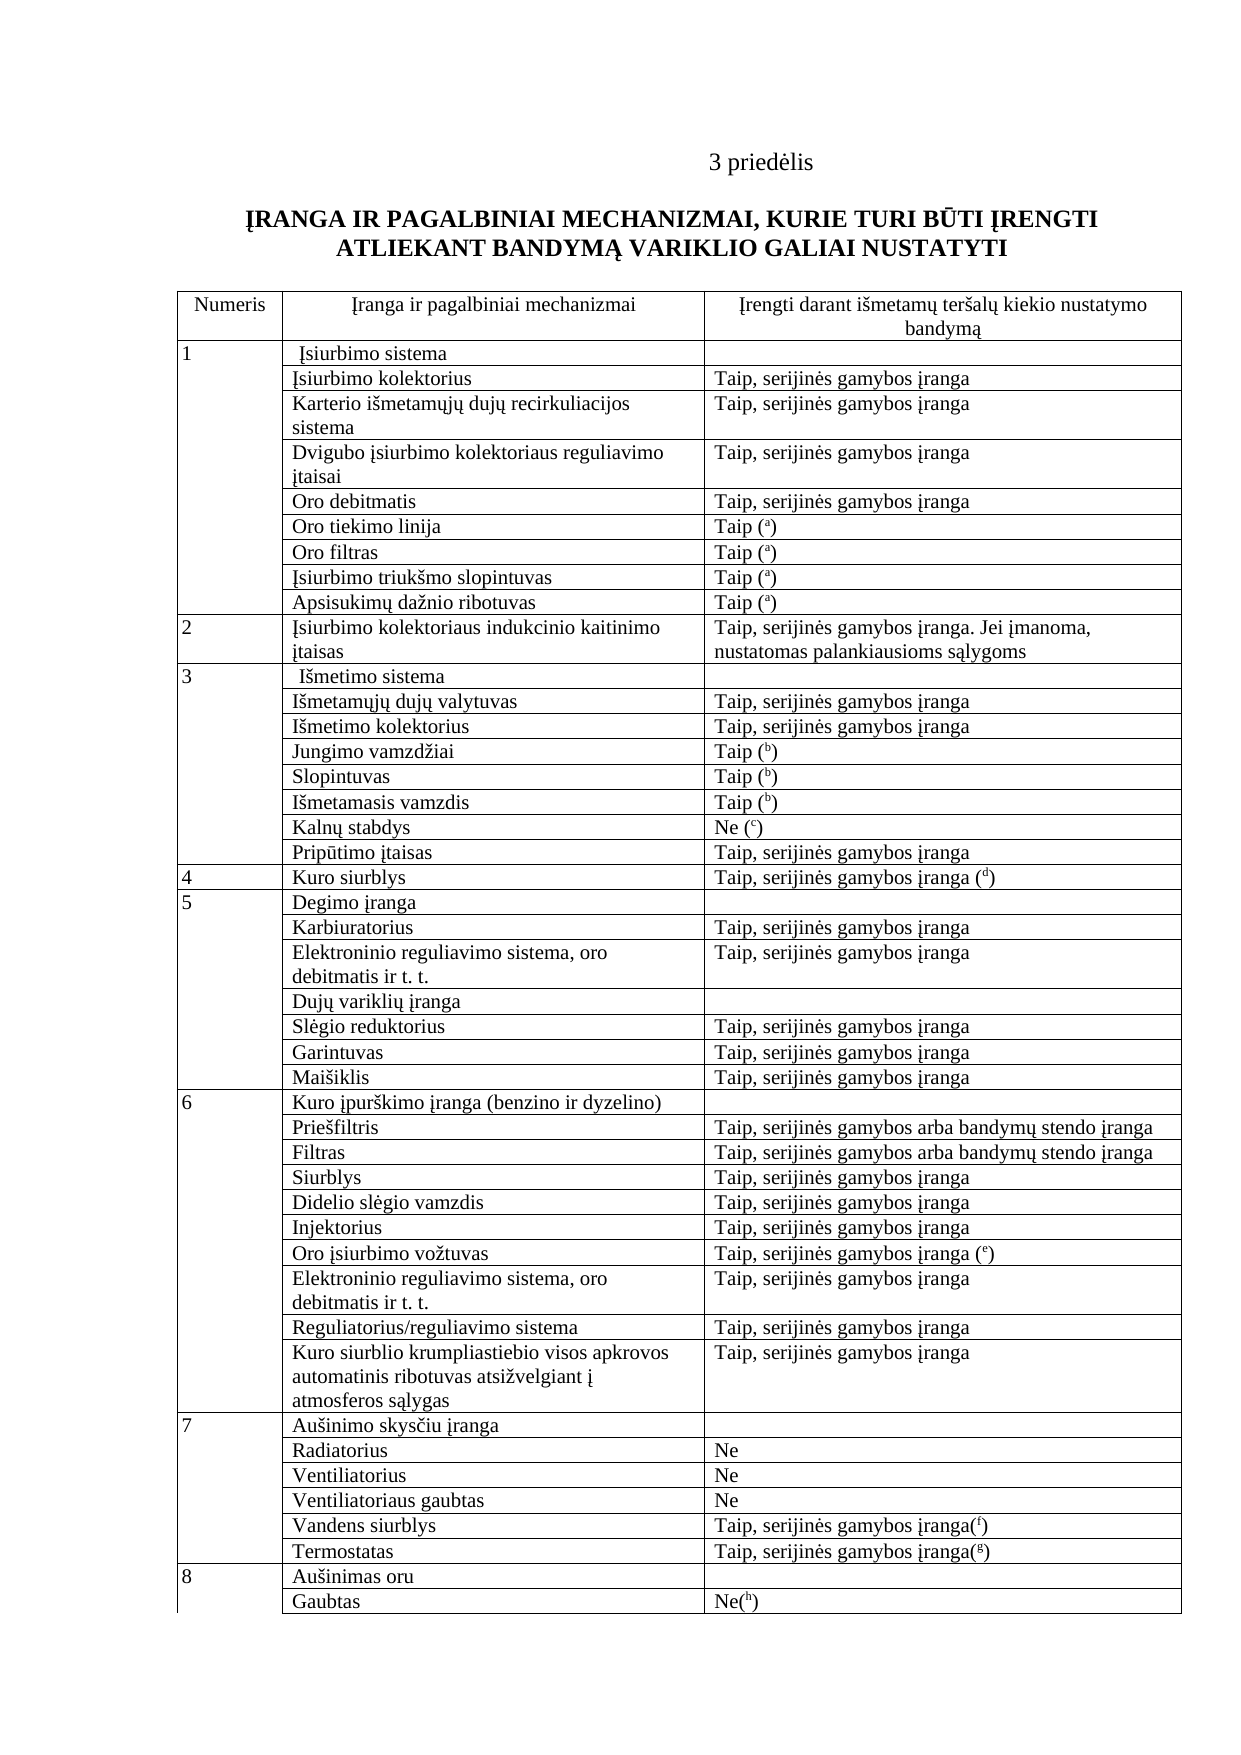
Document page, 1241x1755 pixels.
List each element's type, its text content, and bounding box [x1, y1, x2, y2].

table_cell Taip, serijinės gamybos įranga [705, 1040, 1181, 1064]
table_cell [178, 764, 282, 788]
table_cell 5 [178, 890, 282, 914]
table_cell Įsiurbimo kolektorius [283, 366, 704, 390]
table_cell Išmetamųjų dujų valytuvas [283, 689, 704, 713]
table_cell Siurblys [283, 1165, 704, 1189]
table_cell [178, 1064, 282, 1089]
table_cell Taip, serijinės gamybos arba bandymų stendo įranga [705, 1115, 1181, 1139]
table_cell Reguliatorius/reguliavimo sistema [283, 1315, 704, 1339]
table_cell [178, 839, 282, 864]
table_header Įranga ir pagalbiniai mechanizmai [283, 292, 704, 340]
table_cell Taip, serijinės gamybos įranga [705, 440, 1181, 488]
table_cell Radiatorius [283, 1438, 704, 1462]
table_cell Apsisukimų dažnio ribotuvas [283, 590, 704, 614]
table_cell [178, 713, 282, 738]
table_cell Taip, serijinės gamybos įranga [705, 689, 1181, 713]
table_cell Ne [705, 1438, 1181, 1462]
table_cell Taip, serijinės gamybos įranga [705, 1266, 1181, 1314]
table_cell Dvigubo įsiurbimo kolektoriaus reguliavimo įtaisai [283, 440, 704, 488]
table_cell Pripūtimo įtaisas [283, 840, 704, 864]
table_cell Išmetamasis vamzdis [283, 790, 704, 814]
table_cell Įsiurbimo sistema [283, 341, 704, 365]
table_cell Karterio išmetamųjų dujų recirkuliacijos sistema [283, 391, 704, 439]
table_cell 2 [178, 615, 282, 663]
table_cell [178, 1538, 282, 1563]
table_cell Vandens siurblys [283, 1514, 704, 1537]
table_cell [178, 589, 282, 614]
table_cell Slėgio reduktorius [283, 1015, 704, 1038]
table_cell Taip (b) [705, 765, 1181, 788]
table_cell Degimo įranga [283, 890, 704, 914]
table_cell [705, 1413, 1181, 1437]
table_cell Garintuvas [283, 1040, 704, 1064]
table_cell [178, 939, 282, 988]
table_cell [178, 688, 282, 713]
table_cell Taip (b) [705, 790, 1181, 814]
table_cell Taip (a) [705, 540, 1181, 564]
table_cell [178, 1513, 282, 1537]
table_cell [178, 439, 282, 488]
table_cell [178, 1189, 282, 1214]
table_cell Injektorius [283, 1215, 704, 1239]
table_cell [178, 1314, 282, 1339]
table_cell [178, 1462, 282, 1487]
table_cell Kalnų stabdys [283, 815, 704, 839]
table_cell Išmetimo sistema [283, 664, 704, 688]
table_cell Aušinimas oru [283, 1564, 704, 1588]
table_cell Jungimo vamzdžiai [283, 739, 704, 763]
table_cell [178, 564, 282, 589]
table_cell Kuro siurblio krumpliastiebio visos apkrovos automatinis ribotuvas atsižvelgiant į atmosferos sąlygas [283, 1340, 704, 1412]
table_cell Oro tiekimo linija [283, 515, 704, 538]
table_cell Ne [705, 1463, 1181, 1487]
table_cell Taip, serijinės gamybos įranga [705, 1190, 1181, 1214]
table_cell Taip, serijinės gamybos įranga [705, 1215, 1181, 1239]
table_cell [178, 1265, 282, 1314]
table_cell Ne (c) [705, 815, 1181, 839]
table_cell [178, 1339, 282, 1412]
table_cell Aušinimo skysčiu įranga [283, 1413, 704, 1437]
table_cell [178, 988, 282, 1013]
table_cell Taip, serijinės gamybos įranga [705, 391, 1181, 439]
table_cell Taip, serijinės gamybos įranga [705, 1340, 1181, 1412]
table_cell [178, 1214, 282, 1239]
table_cell [178, 539, 282, 564]
table_header Numeris [178, 292, 282, 340]
table_cell [178, 1239, 282, 1264]
table_cell Ne [705, 1488, 1181, 1512]
table_cell Dujų variklių įranga [283, 989, 704, 1013]
table_cell Elektroninio reguliavimo sistema, oro debitmatis ir t. t. [283, 940, 704, 988]
table_cell [178, 390, 282, 439]
table_cell [178, 1114, 282, 1139]
table_cell 4 [178, 865, 282, 889]
table_cell Taip, serijinės gamybos įranga (e) [705, 1240, 1181, 1264]
table_cell Taip (a) [705, 590, 1181, 614]
table_cell Filtras [283, 1140, 704, 1164]
table_cell Išmetimo kolektorius [283, 714, 704, 738]
table_cell [705, 1090, 1181, 1114]
table_cell Taip, serijinės gamybos įranga [705, 714, 1181, 738]
table_cell Termostatas [283, 1539, 704, 1563]
table_cell Taip, serijinės gamybos įranga. Jei įmanoma, nustatomas palankiausioms sąlygoms [705, 615, 1181, 663]
table_cell Kuro siurblys [283, 865, 704, 889]
table_cell Taip, serijinės gamybos įranga [705, 840, 1181, 864]
table_cell [178, 914, 282, 939]
table_cell [178, 1588, 282, 1613]
table_cell [178, 814, 282, 839]
table_cell Įsiurbimo triukšmo slopintuvas [283, 565, 704, 589]
table_cell Priešfiltris [283, 1115, 704, 1139]
table_cell Taip, serijinės gamybos arba bandymų stendo įranga [705, 1140, 1181, 1164]
table_cell Taip, serijinės gamybos įranga [705, 940, 1181, 988]
table_cell [178, 1139, 282, 1164]
table_cell [178, 1039, 282, 1064]
table_cell Ne(h) [705, 1589, 1181, 1613]
table_cell [705, 1564, 1181, 1588]
table_cell [705, 989, 1181, 1013]
table_cell Didelio slėgio vamzdis [283, 1190, 704, 1214]
table_cell Karbiuratorius [283, 915, 704, 939]
table_cell [705, 664, 1181, 688]
table_cell Taip (a) [705, 515, 1181, 538]
table_cell [705, 890, 1181, 914]
table_cell Taip (b) [705, 739, 1181, 763]
table_cell [178, 738, 282, 763]
table_cell Taip, serijinės gamybos įranga(f) [705, 1514, 1181, 1537]
table_cell [705, 341, 1181, 365]
text 3 priedėlis [177, 147, 1166, 176]
table_cell Ventiliatorius [283, 1463, 704, 1487]
table_cell Slopintuvas [283, 765, 704, 788]
table_cell 8 [178, 1564, 282, 1588]
table_cell Maišiklis [283, 1065, 704, 1089]
table_cell Taip, serijinės gamybos įranga [705, 915, 1181, 939]
table_cell Oro filtras [283, 540, 704, 564]
table_cell Taip, serijinės gamybos įranga(g) [705, 1539, 1181, 1563]
table_cell Taip, serijinės gamybos įranga [705, 1165, 1181, 1189]
table_cell Oro įsiurbimo vožtuvas [283, 1240, 704, 1264]
table_cell Kuro įpurškimo įranga (benzino ir dyzelino) [283, 1090, 704, 1114]
table_cell Taip, serijinės gamybos įranga [705, 1065, 1181, 1089]
table_cell Ventiliatoriaus gaubtas [283, 1488, 704, 1512]
table_cell Oro debitmatis [283, 489, 704, 513]
table_cell Taip (a) [705, 565, 1181, 589]
table_cell [178, 1014, 282, 1038]
table_cell Taip, serijinės gamybos įranga (d) [705, 865, 1181, 889]
table_cell [178, 365, 282, 390]
table_cell 6 [178, 1090, 282, 1114]
table_cell Taip, serijinės gamybos įranga [705, 489, 1181, 513]
text ĮRANGA IR PAGALBINIAI MECHANIZMAI, KURIE TURI BŪTI ĮRENGTI ATLIEKANT BANDYMĄ VARIKLIO GALIAI NUSTATYTI [177, 204, 1166, 262]
table_cell Taip, serijinės gamybos įranga [705, 1315, 1181, 1339]
table_cell [178, 1487, 282, 1512]
table_cell Taip, serijinės gamybos įranga [705, 366, 1181, 390]
table_cell 7 [178, 1413, 282, 1437]
table_cell [178, 514, 282, 538]
table_cell Taip, serijinės gamybos įranga [705, 1015, 1181, 1038]
table_cell [178, 1437, 282, 1462]
table_cell 1 [178, 341, 282, 365]
table_cell [178, 789, 282, 814]
table_cell Elektroninio reguliavimo sistema, oro debitmatis ir t. t. [283, 1266, 704, 1314]
table_cell [178, 488, 282, 513]
table_cell [178, 1164, 282, 1189]
table_cell Gaubtas [283, 1589, 704, 1613]
table_cell Įsiurbimo kolektoriaus indukcinio kaitinimo įtaisas [283, 615, 704, 663]
table_cell 3 [178, 664, 282, 688]
table_header Įrengti darant išmetamų teršalų kiekio nustatymo bandymą [705, 292, 1181, 340]
